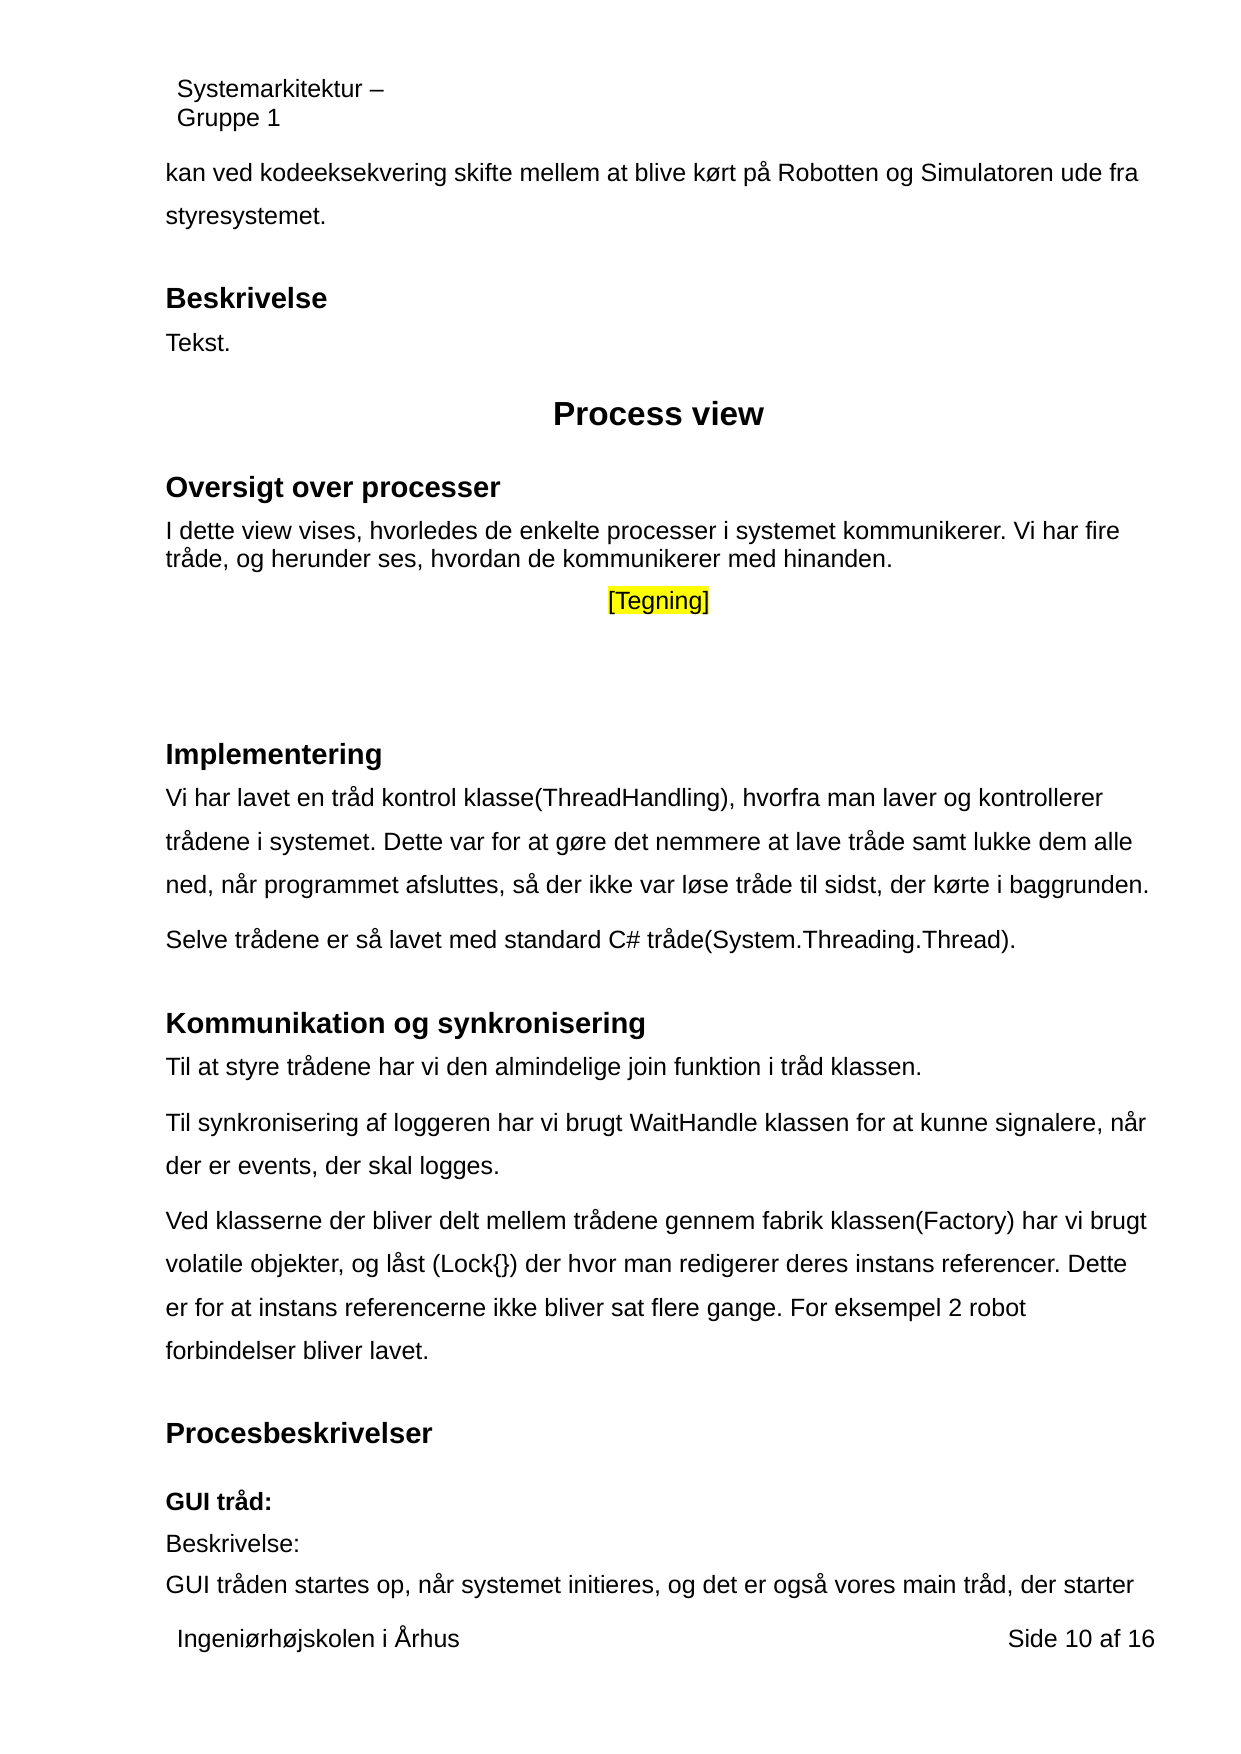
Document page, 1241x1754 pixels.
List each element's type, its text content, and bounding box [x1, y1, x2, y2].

subtitle Beskrivelse [165, 281, 1152, 315]
text Til at styre trådene har vi den almindelige join funktion i tråd klassen. [165, 1052, 1152, 1081]
text Til synkronisering af loggeren har vi brugt WaitHandle klassen for at kunne signalere, når der er events, der skal logges. [165, 1108, 1152, 1179]
text Tekst. [165, 327, 1152, 356]
text GUI tråden startes op, når systemet initieres, og det er også vores main tråd, der starter [165, 1570, 1152, 1599]
subtitle Oversigt over processer [165, 470, 1152, 503]
subtitle Procesbeskrivelser [165, 1416, 1152, 1450]
text kan ved kodeeksekvering skifte mellem at blive kørt på Robotten og Simulatoren ude fra styresystemet. [165, 158, 1152, 229]
subtitle Kommunikation og synkronisering [165, 1006, 1152, 1039]
subtitle GUI tråd: [165, 1487, 1152, 1516]
text I dette view vises, hvorledes de enkelte processer i systemet kommunikerer. Vi har fire tråde, og herunder ses, hvordan de kommunikerer med hinanden. [165, 516, 1152, 573]
text Selve trådene er så lavet med standard C# tråde(System.Threading.Thread). [165, 925, 1152, 954]
text Vi har lavet en tråd kontrol klasse(ThreadHandling), hvorfra man laver og kontrollerer trådene i systemet. Dette var for at gøre det nemmere at lave tråde samt lukke dem alle ned, når programmet afsluttes, så der ikke var løse tråde til sidst, der kørte i baggrunden. [165, 783, 1152, 898]
text [Tegning] [165, 586, 1152, 614]
subtitle Implementering [165, 737, 1152, 771]
subtitle Process view [165, 394, 1152, 432]
text Beskrivelse: [165, 1529, 1152, 1557]
text Ved klasserne der bliver delt mellem trådene gennem fabrik klassen(Factory) har vi brugt volatile objekter, og låst (Lock{}) der hvor man redigerer deres instans referencer. Dette er for at instans referencerne ikke bliver sat flere gange. For eksempel 2 robot forbindelser bliver lavet. [165, 1206, 1152, 1364]
